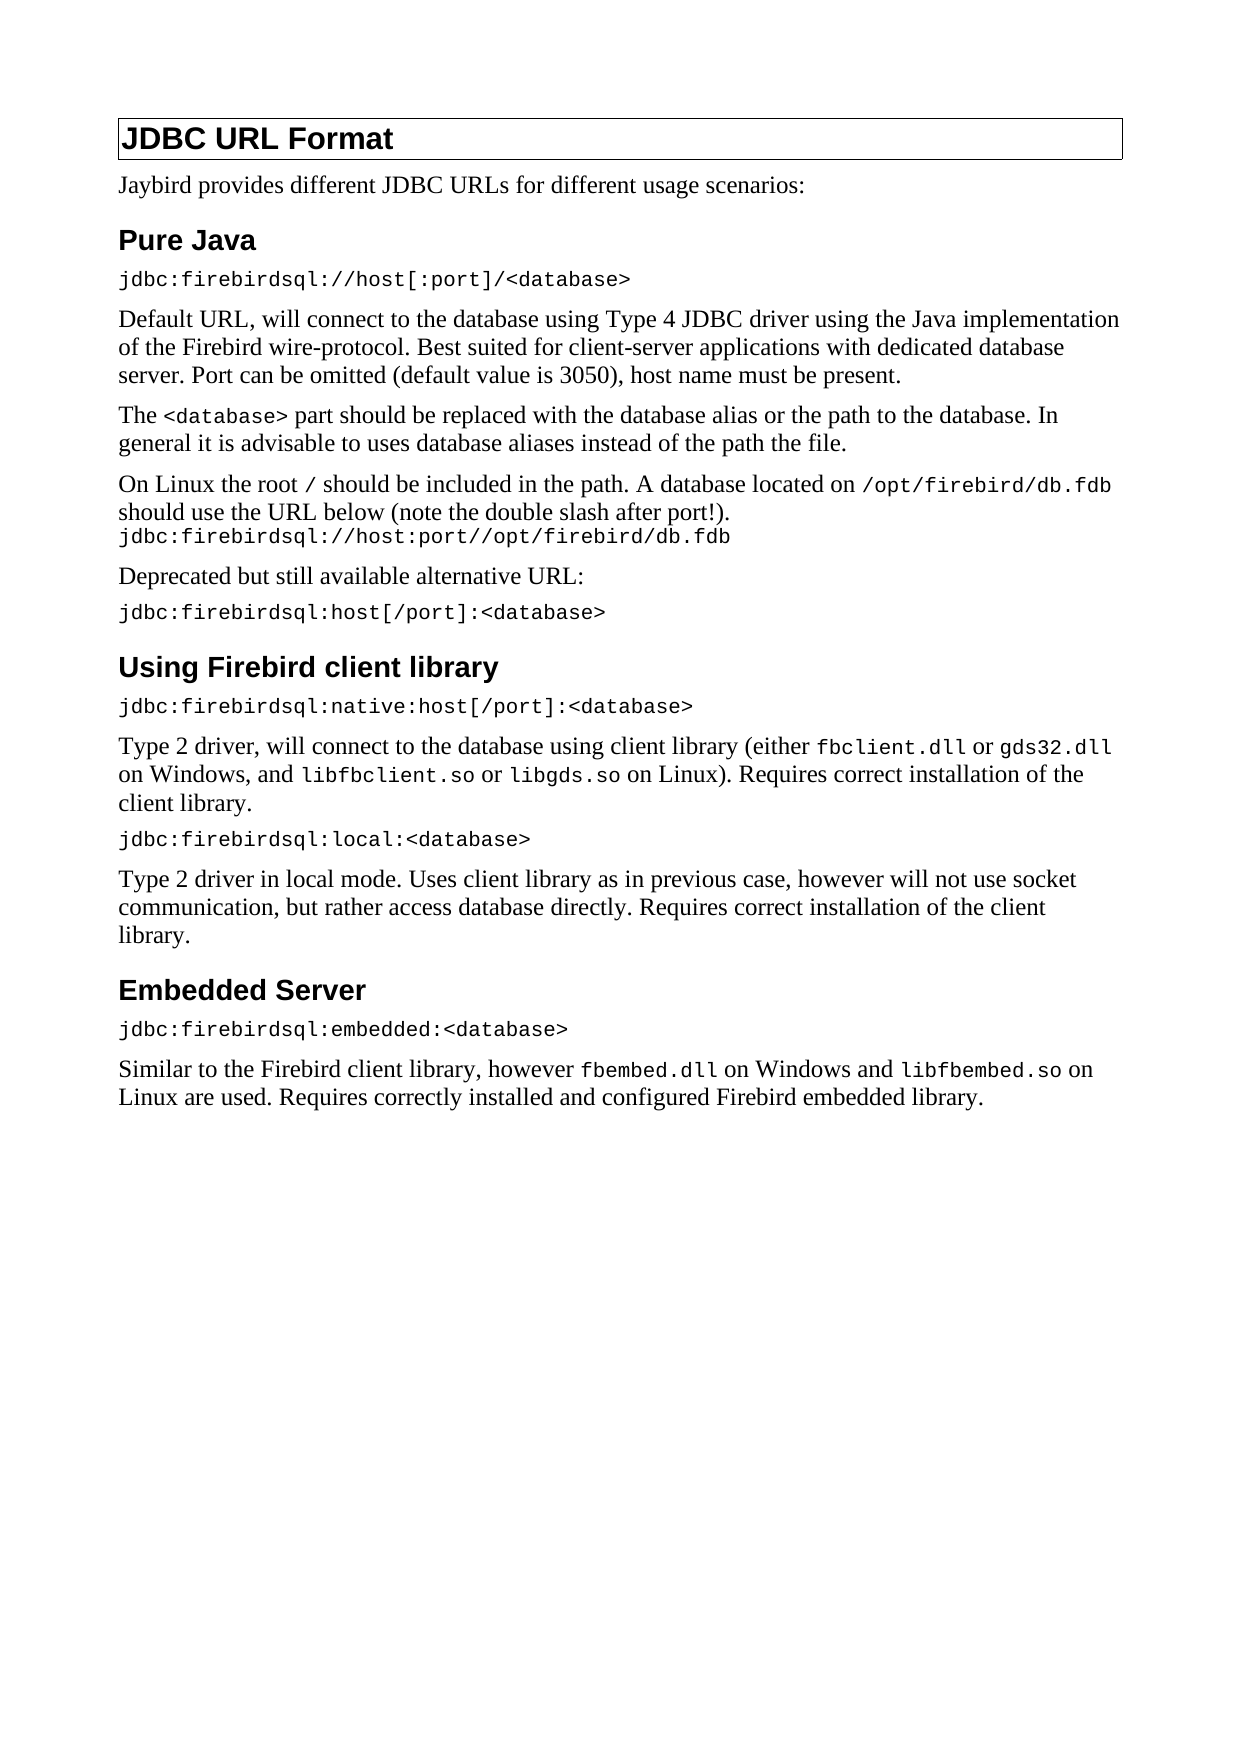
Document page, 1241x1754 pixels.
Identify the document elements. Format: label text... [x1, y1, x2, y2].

text jdbc:firebirdsql:native:host[/port]:<database> [118, 696, 1122, 719]
text Type 2 driver, will connect to the database using client library (either fbclient.dll or gds32.dll on Windows, and libfbclient.so or libgds.so on Linux). Requires correct installation of the client library. [118, 732, 1122, 817]
text Jaybird provides different JDBC URLs for different usage scenarios: [118, 171, 1122, 199]
subtitle Embedded Server [118, 973, 1122, 1006]
text Type 2 driver in local mode. Uses client library as in previous case, however will not use socket communication, but rather access database directly. Requires correct installation of the client library. [118, 865, 1122, 948]
text jdbc:firebirdsql:local:<database> [118, 829, 1122, 853]
subtitle JDBC URL Format [119, 119, 1122, 159]
text Similar to the Firebird client library, however fbembed.dll on Windows and libfbembed.so on Linux are used. Requires correctly installed and configured Firebird embedded library. [118, 1055, 1122, 1111]
text The <database> part should be replaced with the database alias or the path to the database. In general it is advisable to uses database aliases instead of the path the file. [118, 401, 1122, 457]
text Default URL, will connect to the database using Type 4 JDBC driver using the Java implementation of the Firebird wire-protocol. Best suited for client-server applications with dedicated database server. Port can be omitted (default value is 3050), host name must be present. [118, 305, 1122, 388]
subtitle Using Firebird client library [118, 651, 1122, 683]
text jdbc:firebirdsql://host[:port]/<database> [118, 269, 1122, 293]
subtitle Pure Java [118, 224, 1122, 257]
text Deprecated but still available alternative URL: [118, 562, 1122, 590]
text jdbc:firebirdsql:host[/port]:<database> [118, 602, 1122, 626]
text jdbc:firebirdsql:embedded:<database> [118, 1019, 1122, 1042]
text On Linux the root / should be included in the path. A database located on /opt/firebird/db.fdb should use the URL below (note the double slash after port!). jdbc:firebirdsql://host:port//opt/firebird/db.fdb [118, 470, 1122, 549]
